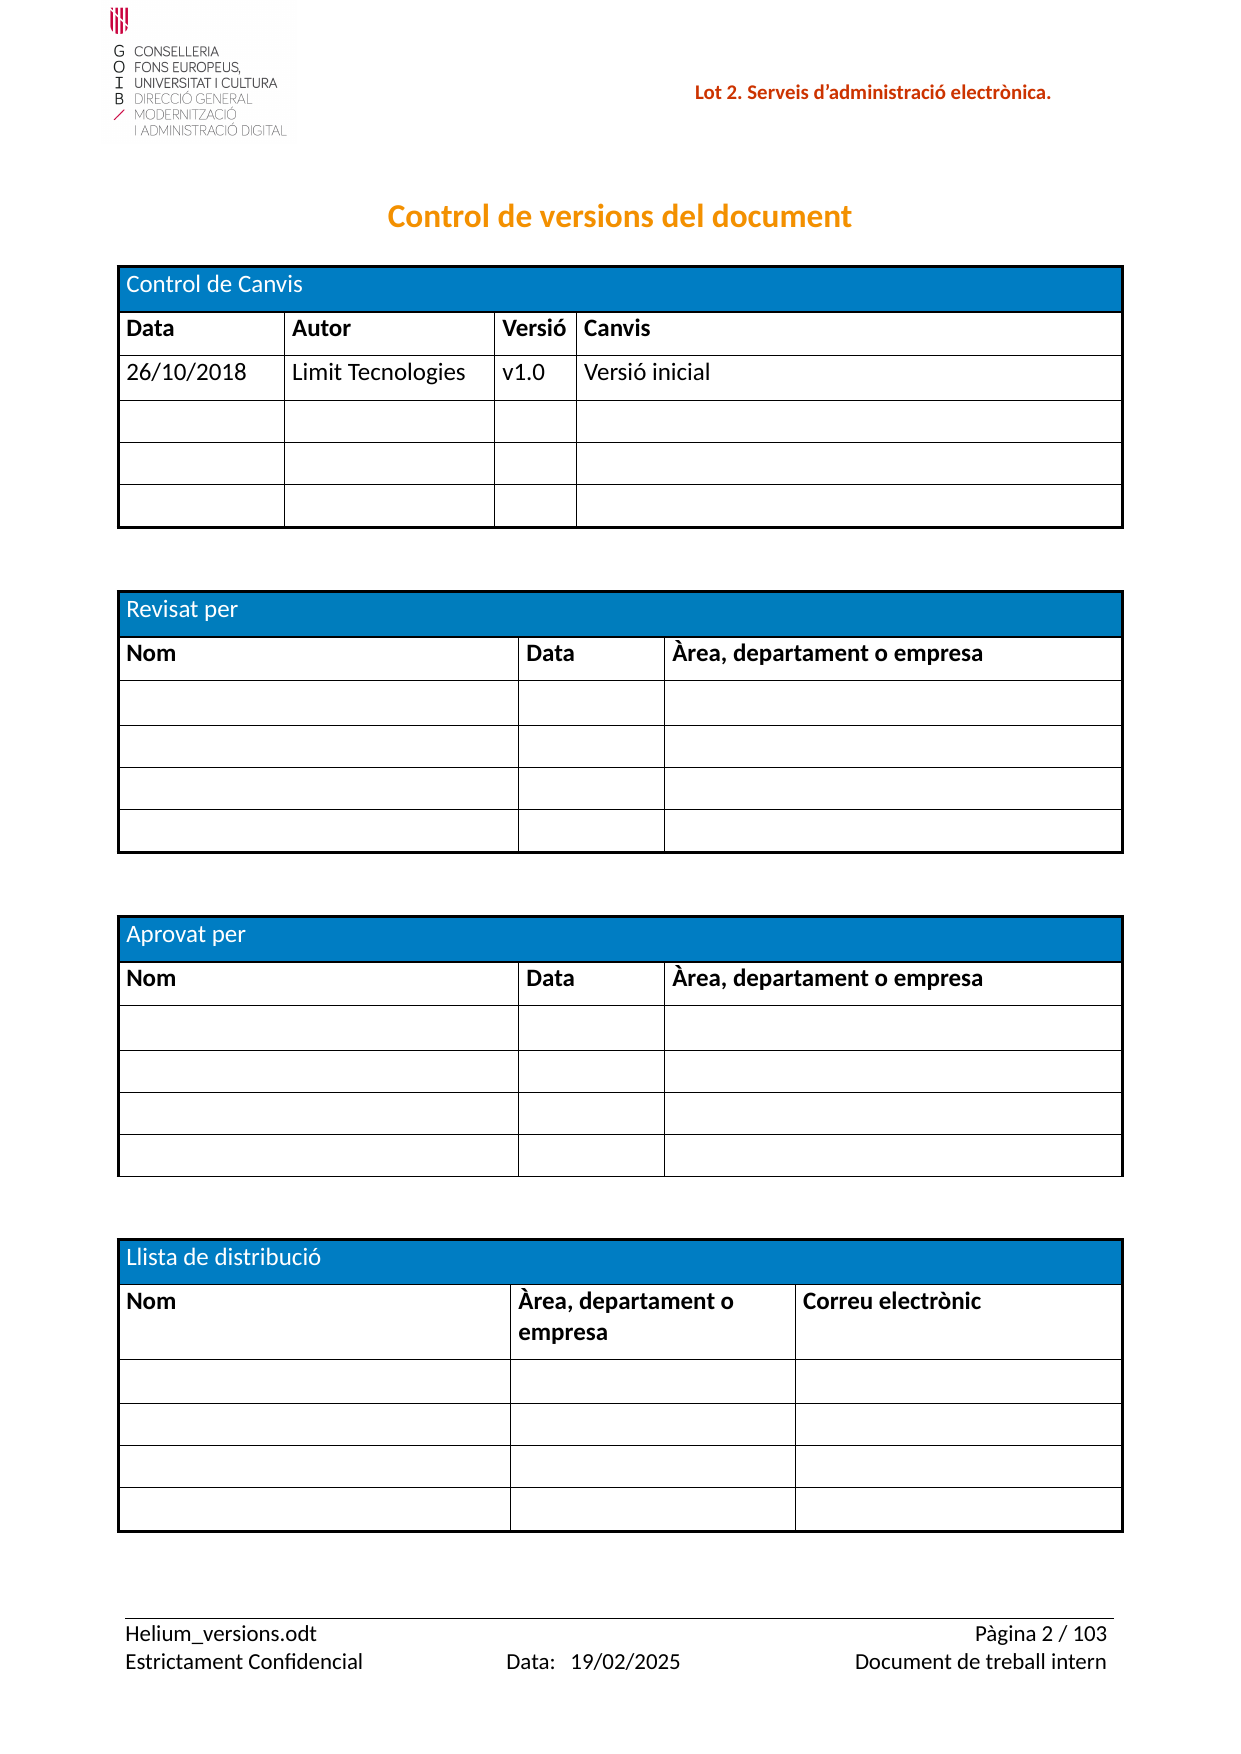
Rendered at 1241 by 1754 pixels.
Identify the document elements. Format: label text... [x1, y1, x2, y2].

table_cell [577, 443, 1121, 484]
table_cell [120, 1006, 518, 1049]
table_cell [511, 1404, 795, 1445]
table_cell [120, 681, 518, 724]
table_cell Data [519, 638, 664, 680]
table_cell [495, 485, 576, 526]
table_cell [120, 443, 284, 484]
table_cell [665, 681, 1121, 724]
table_cell [796, 1360, 1121, 1403]
table_cell Versió inicial [577, 356, 1121, 399]
table_cell [120, 810, 518, 851]
table_cell [511, 1360, 795, 1403]
table_header Aprovat per [120, 918, 1121, 961]
table_cell v1.0 [495, 356, 576, 399]
table_cell [665, 768, 1121, 809]
table_cell [495, 443, 576, 484]
table_cell [285, 401, 494, 442]
table_header Llista de distribució [120, 1241, 1121, 1284]
table_cell [285, 443, 494, 484]
table_cell [120, 1051, 518, 1092]
table_cell [120, 1446, 510, 1487]
table_cell [665, 726, 1121, 767]
table_header Revisat per [120, 593, 1121, 636]
table_cell [495, 401, 576, 442]
table_cell [120, 1488, 510, 1529]
table_cell [577, 401, 1121, 442]
table_cell Data [519, 963, 664, 1005]
table_cell [577, 485, 1121, 526]
table_cell [519, 1135, 664, 1176]
table_cell 26/10/2018 [120, 356, 284, 399]
table_cell Nom [120, 1285, 510, 1359]
table_cell [120, 1093, 518, 1134]
table_cell [120, 1135, 518, 1176]
table_cell [796, 1404, 1121, 1445]
table_cell [511, 1446, 795, 1487]
table_cell [519, 1006, 664, 1049]
table_header Control de Canvis [120, 268, 1121, 311]
table_cell [519, 1093, 664, 1134]
table_cell [511, 1488, 795, 1529]
table_cell [665, 1135, 1121, 1176]
table_cell [665, 1006, 1121, 1049]
table_cell [665, 1093, 1121, 1134]
subtitle Control de versions del document [118, 195, 1122, 236]
table_cell [120, 768, 518, 809]
table_cell [519, 726, 664, 767]
table_cell [120, 1404, 510, 1445]
table_cell [120, 726, 518, 767]
table_cell Nom [120, 638, 518, 680]
table_cell [120, 401, 284, 442]
table_cell [519, 768, 664, 809]
table_cell Autor [285, 313, 494, 355]
table_cell [796, 1446, 1121, 1487]
table_cell [519, 1051, 664, 1092]
table_cell Canvis [577, 313, 1121, 355]
table_cell [665, 810, 1121, 851]
table_cell [120, 1360, 510, 1403]
table_cell Àrea, departament o empresa [665, 638, 1121, 680]
table_cell [796, 1488, 1121, 1529]
table_cell [519, 681, 664, 724]
table_cell Limit Tecnologies [285, 356, 494, 399]
table_cell Correu electrònic [796, 1285, 1121, 1359]
table_cell Nom [120, 963, 518, 1005]
table_cell Data [120, 313, 284, 355]
picture [100, 0, 297, 144]
table_cell [519, 810, 664, 851]
table_cell [120, 485, 284, 526]
table_cell Àrea, departament o empresa [665, 963, 1121, 1005]
table_cell [665, 1051, 1121, 1092]
table_cell Versió [495, 313, 576, 355]
table_cell [285, 485, 494, 526]
table_cell Àrea, departament o empresa [511, 1285, 795, 1359]
